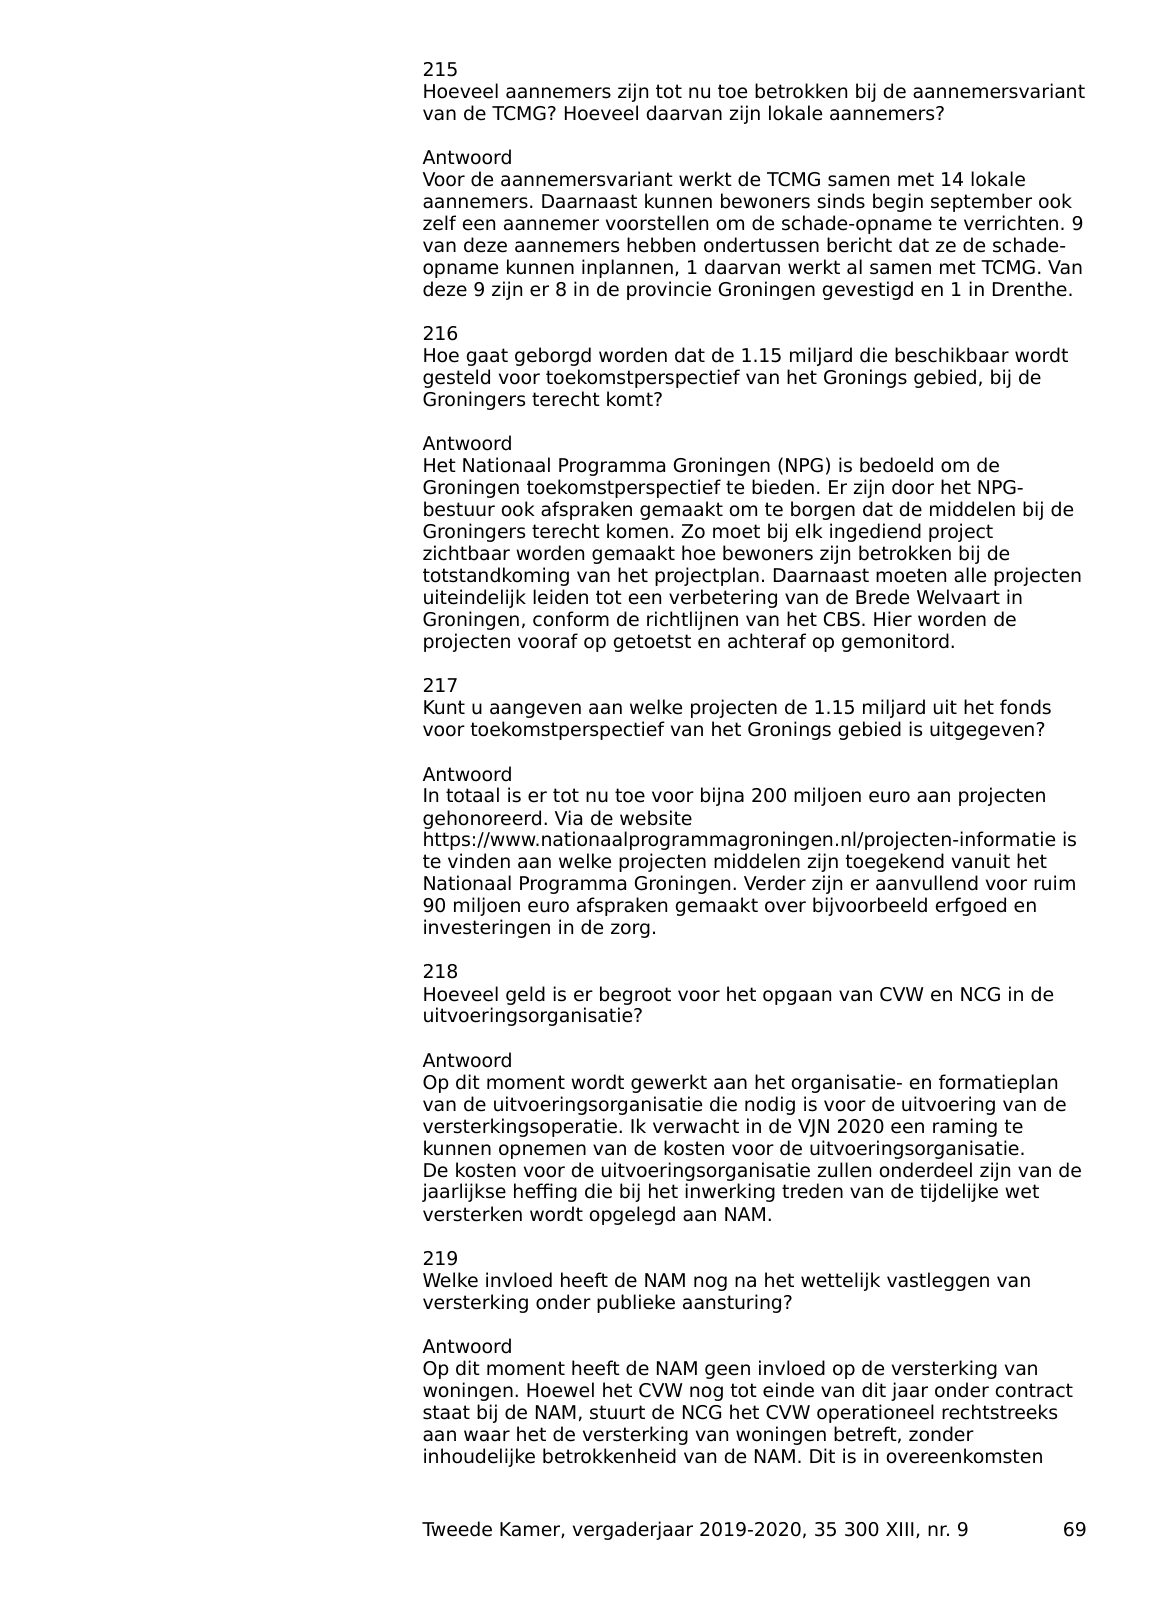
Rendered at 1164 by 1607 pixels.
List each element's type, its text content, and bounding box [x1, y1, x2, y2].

text 215 [422, 59, 1087, 81]
text Antwoord [422, 1336, 1087, 1358]
text In totaal is er tot nu toe voor bijna 200 miljoen euro aan projecten gehonoreerd. Via de website https://www.nationaalprogrammagroningen.nl/projecten-informatie is te vinden aan welke projecten middelen zijn toegekend vanuit het Nationaal Programma Groningen. Verder zijn er aanvullend voor ruim 90 miljoen euro afspraken gemaakt over bijvoorbeeld erfgoed en investeringen in de zorg. [422, 785, 1087, 939]
text Welke invloed heeft de NAM nog na het wettelijk vastleggen van versterking onder publieke aansturing? [422, 1269, 1087, 1313]
text 218 [422, 961, 1087, 983]
text Op dit moment wordt gewerkt aan het organisatie- en formatieplan van de uitvoeringsorganisatie die nodig is voor de uitvoering van de versterkingsoperatie. Ik verwacht in de VJN 2020 een raming te kunnen opnemen van de kosten voor de uitvoeringsorganisatie. [422, 1072, 1087, 1159]
text Kunt u aangeven aan welke projecten de 1.15 miljard uit het fonds voor toekomstperspectief van het Gronings gebied is uitgegeven? [422, 697, 1087, 741]
text Hoeveel aannemers zijn tot nu toe betrokken bij de aannemersvariant van de TCMG? Hoeveel daarvan zijn lokale aannemers? [422, 81, 1087, 125]
text Antwoord [422, 433, 1087, 455]
text De kosten voor de uitvoeringsorganisatie zullen onderdeel zijn van de jaarlijkse heffing die bij het inwerking treden van de tijdelijke wet versterken wordt opgelegd aan NAM. [422, 1159, 1087, 1225]
text 216 [422, 323, 1087, 345]
text 217 [422, 675, 1087, 697]
text Antwoord [422, 763, 1087, 785]
text Antwoord [422, 1049, 1087, 1072]
text Het Nationaal Programma Groningen (NPG) is bedoeld om de Groningen toekomstperspectief te bieden. Er zijn door het NPG-bestuur ook afspraken gemaakt om te borgen dat de middelen bij de Groningers terecht komen. Zo moet bij elk ingediend project zichtbaar worden gemaakt hoe bewoners zijn betrokken bij de totstandkoming van het projectplan. Daarnaast moeten alle projecten uiteindelijk leiden tot een verbetering van de Brede Welvaart in Groningen, conform de richtlijnen van het CBS. Hier worden de projecten vooraf op getoetst en achteraf op gemonitord. [422, 455, 1087, 653]
text Hoe gaat geborgd worden dat de 1.15 miljard die beschikbaar wordt gesteld voor toekomstperspectief van het Gronings gebied, bij de Groningers terecht komt? [422, 345, 1087, 411]
text Voor de aannemersvariant werkt de TCMG samen met 14 lokale aannemers. Daarnaast kunnen bewoners sinds begin september ook zelf een aannemer voorstellen om de schade-opname te verrichten. 9 van deze aannemers hebben ondertussen bericht dat ze de schade-opname kunnen inplannen, 1 daarvan werkt al samen met TCMG. Van deze 9 zijn er 8 in de provincie Groningen gevestigd en 1 in Drenthe. [422, 169, 1087, 301]
text Hoeveel geld is er begroot voor het opgaan van CVW en NCG in de uitvoeringsorganisatie? [422, 983, 1087, 1027]
text Op dit moment heeft de NAM geen invloed op de versterking van woningen. Hoewel het CVW nog tot einde van dit jaar onder contract staat bij de NAM, stuurt de NCG het CVW operationeel rechtstreeks aan waar het de versterking van woningen betreft, zonder inhoudelijke betrokkenheid van de NAM. Dit is in overeenkomsten [422, 1358, 1087, 1468]
text 219 [422, 1248, 1087, 1269]
text Antwoord [422, 147, 1087, 169]
